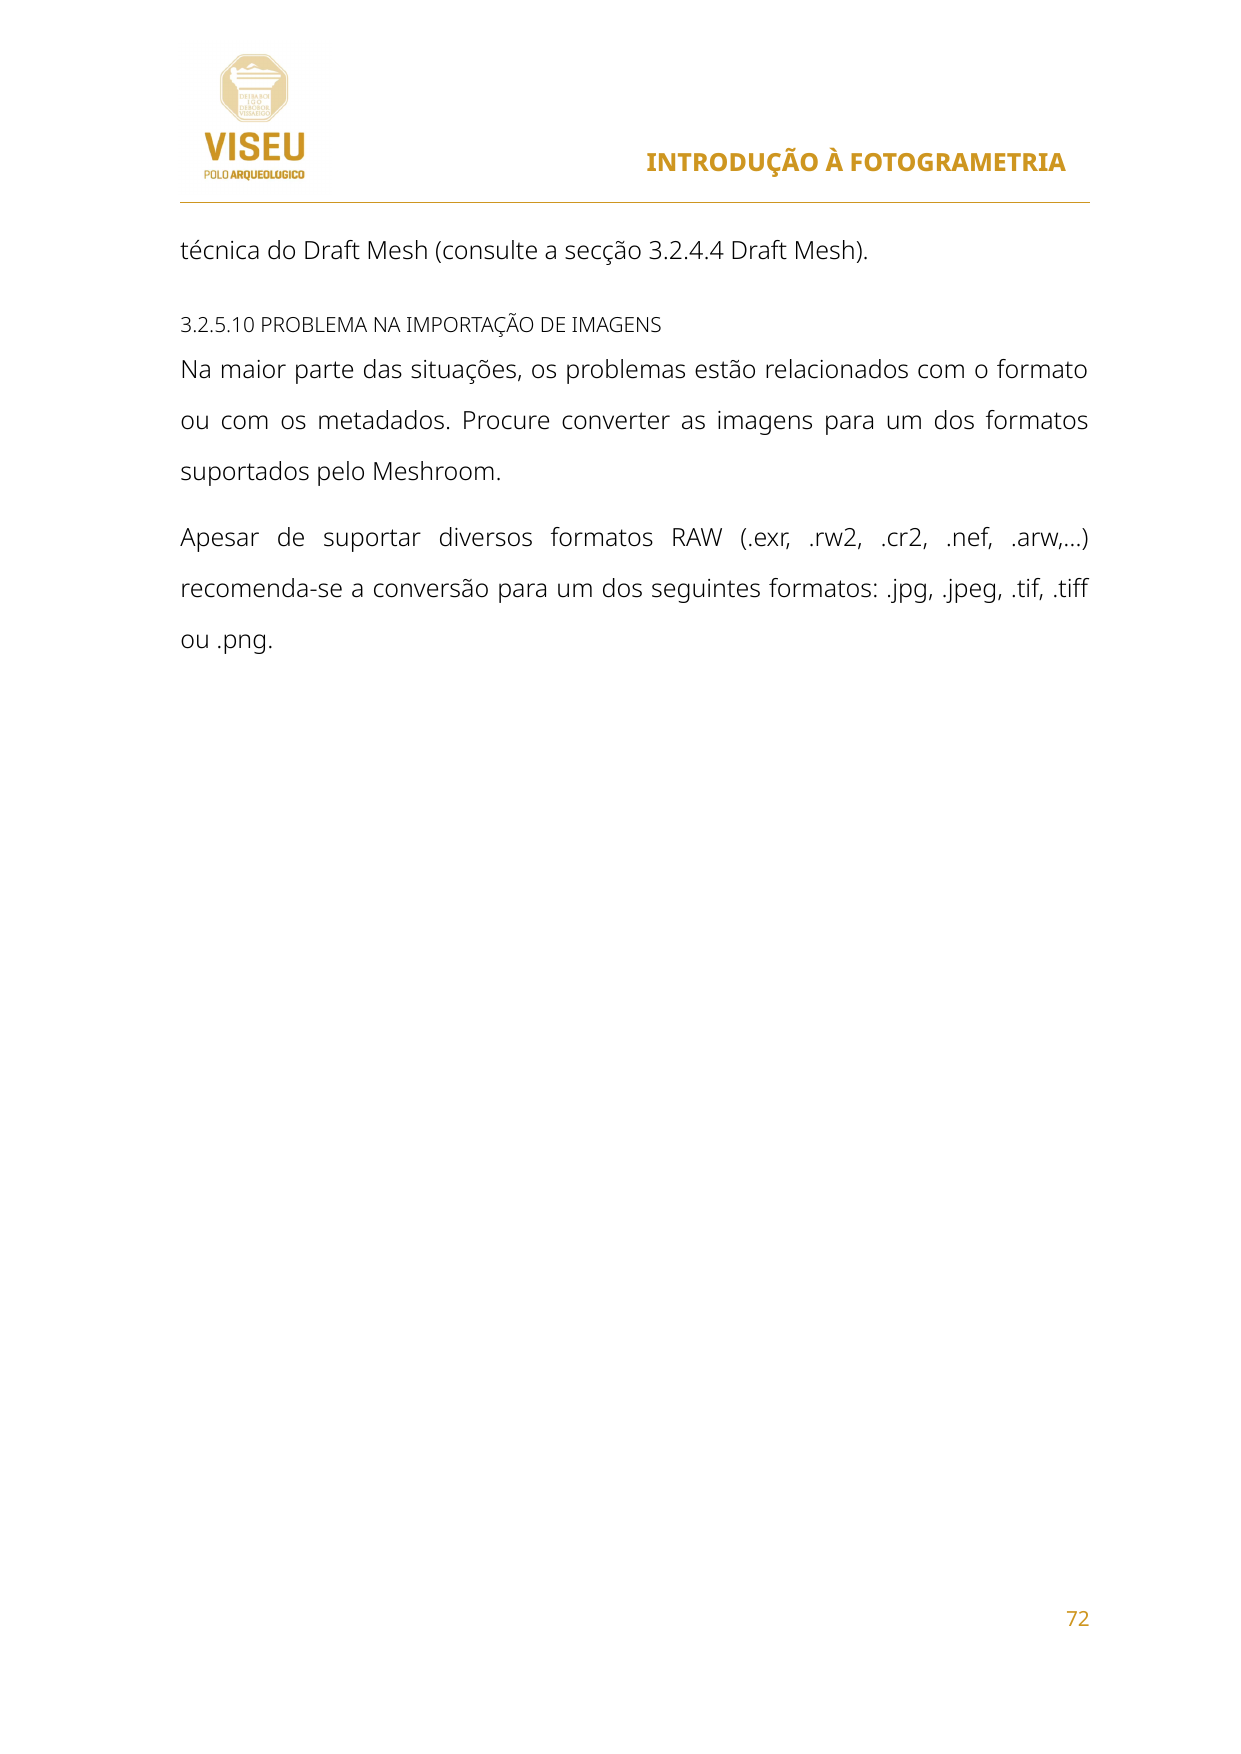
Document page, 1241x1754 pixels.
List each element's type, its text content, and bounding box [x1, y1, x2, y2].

text Na maior parte das situações, os problemas estão relacionados com o formato ou com os metadados. Procure converter as imagens para um dos formatos suportados pelo Meshroom. [180, 351, 1090, 488]
text técnica do Draft Mesh (consulte a secção 3.2.4.4 Draft Mesh). [180, 232, 1090, 266]
text Apesar de suportar diversos formatos RAW (.exr, .rw2, .cr2, .nef, .arw,…) recomenda-se a conversão para um dos seguintes formatos: .jpg, .jpeg, .tif, .tiff ou .png. [180, 519, 1090, 655]
subtitle 3.2.5.10 Problema na importação de imagens [180, 311, 1090, 339]
